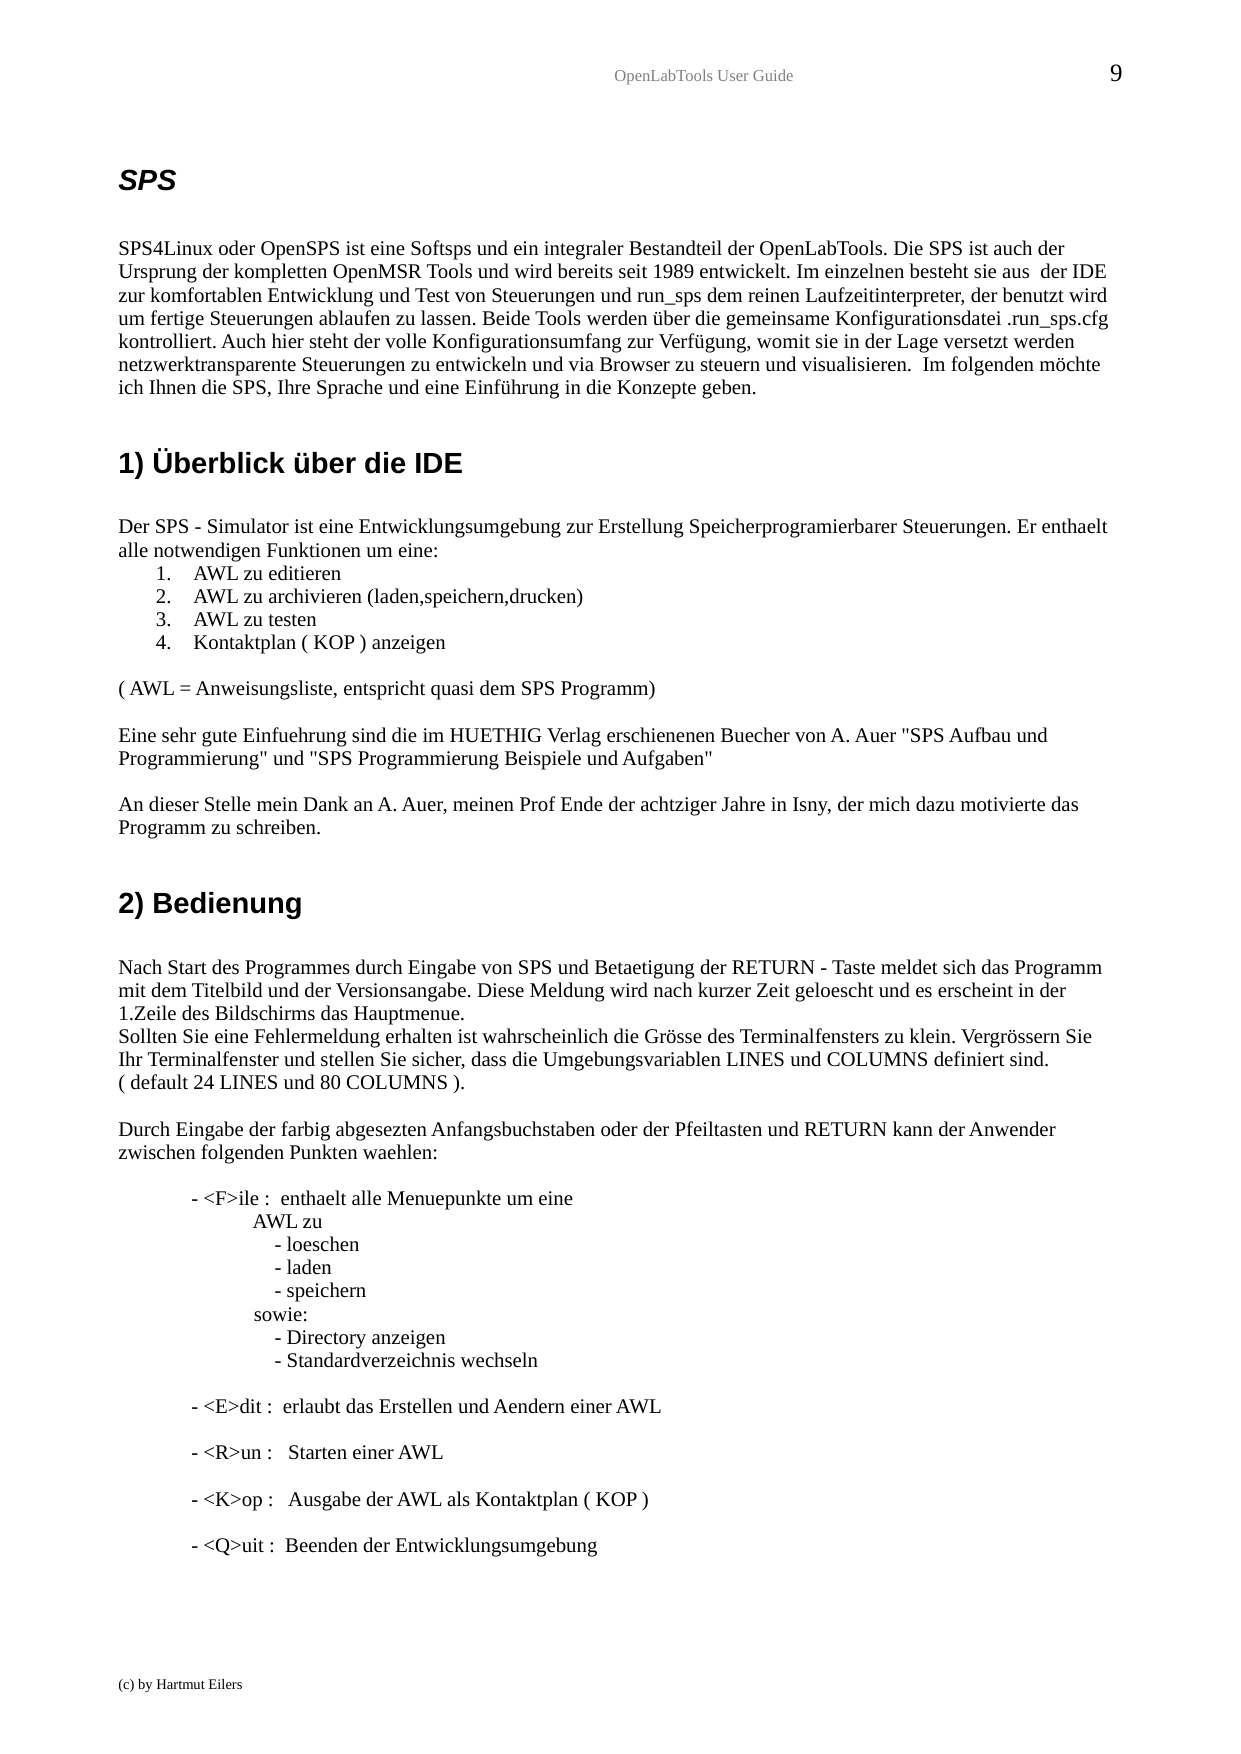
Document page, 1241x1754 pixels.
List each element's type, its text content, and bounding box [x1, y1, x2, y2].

text Nach Start des Programmes durch Eingabe von SPS und Betaetigung der RETURN - Taste meldet sich das Programm mit dem Titelbild und der Versionsangabe. Diese Meldung wird nach kurzer Zeit geloescht und es erscheint in der 1.Zeile des Bildschirms das Hauptmenue. Sollten Sie eine Fehlermeldung erhalten ist wahrscheinlich die Grösse des Terminalfensters zu klein. Vergrössern Sie Ihr Terminalfenster und stellen Sie sicher, dass die Umgebungsvariablen LINES und COLUMNS definiert sind. ( default 24 LINES und 80 COLUMNS ). Durch Eingabe der farbig abgesezten Anfangsbuchstaben oder der Pfeiltasten und RETURN kann der Anwender zwischen folgenden Punkten waehlen: [118, 956, 1122, 1164]
text - speichern [118, 1279, 1122, 1302]
list AWL zu testen [156, 608, 1122, 631]
text - <E>dit : erlaubt das Erstellen und Aendern einer AWL [118, 1395, 1122, 1418]
list AWL zu editieren [156, 562, 1122, 585]
text - <K>op : Ausgabe der AWL als Kontaktplan ( KOP ) [118, 1487, 1122, 1511]
subtitle SPS [118, 164, 1122, 197]
text Der SPS - Simulator ist eine Entwicklungsumgebung zur Erstellung Speicherprogramierbarer Steuerungen. Er enthaelt alle notwendigen Funktionen um eine: [118, 515, 1122, 562]
text - Standardverzeichnis wechseln [118, 1349, 1122, 1372]
text An dieser Stelle mein Dank an A. Auer, meinen Prof Ende der achtziger Jahre in Isny, der mich dazu motivierte das Programm zu schreiben. [118, 793, 1122, 839]
text AWL zu [118, 1210, 1122, 1233]
text ( AWL = Anweisungsliste, entspricht quasi dem SPS Programm) [118, 677, 1122, 700]
text sowie: [118, 1302, 1122, 1326]
text - <R>un : Starten einer AWL [118, 1441, 1122, 1464]
subtitle 1) Überblick über die IDE [118, 447, 1122, 480]
list Kontaktplan ( KOP ) anzeigen [156, 631, 1122, 654]
text Eine sehr gute Einfuehrung sind die im HUETHIG Verlag erschienenen Buecher von A. Auer "SPS Aufbau und Programmierung" und "SPS Programmierung Beispiele und Aufgaben" [118, 723, 1122, 770]
text - laden [118, 1256, 1122, 1279]
subtitle 2) Bedienung [118, 887, 1122, 920]
text - <Q>uit : Beenden der Entwicklungsumgebung [118, 1534, 1122, 1557]
list AWL zu archivieren (laden,speichern,drucken) [156, 585, 1122, 608]
text - Directory anzeigen [118, 1326, 1122, 1349]
text SPS4Linux oder OpenSPS ist eine Softsps und ein integraler Bestandteil der OpenLabTools. Die SPS ist auch der Ursprung der kompletten OpenMSR Tools und wird bereits seit 1989 entwickelt. Im einzelnen besteht sie aus der IDE zur komfortablen Entwicklung und Test von Steuerungen und run_sps dem reinen Laufzeitinterpreter, der benutzt wird um fertige Steuerungen ablaufen zu lassen. Beide Tools werden über die gemeinsame Konfigurationsdatei .run_sps.cfg kontrolliert. Auch hier steht der volle Konfigurationsumfang zur Verfügung, womit sie in der Lage versetzt werden netzwerktransparente Steuerungen zu entwickeln und via Browser zu steuern und visualisieren. Im folgenden möchte ich Ihnen die SPS, Ihre Sprache und eine Einführung in die Konzepte geben. [118, 237, 1122, 399]
text - loeschen [118, 1233, 1122, 1256]
text - <F>ile : enthaelt alle Menuepunkte um eine [118, 1187, 1122, 1210]
